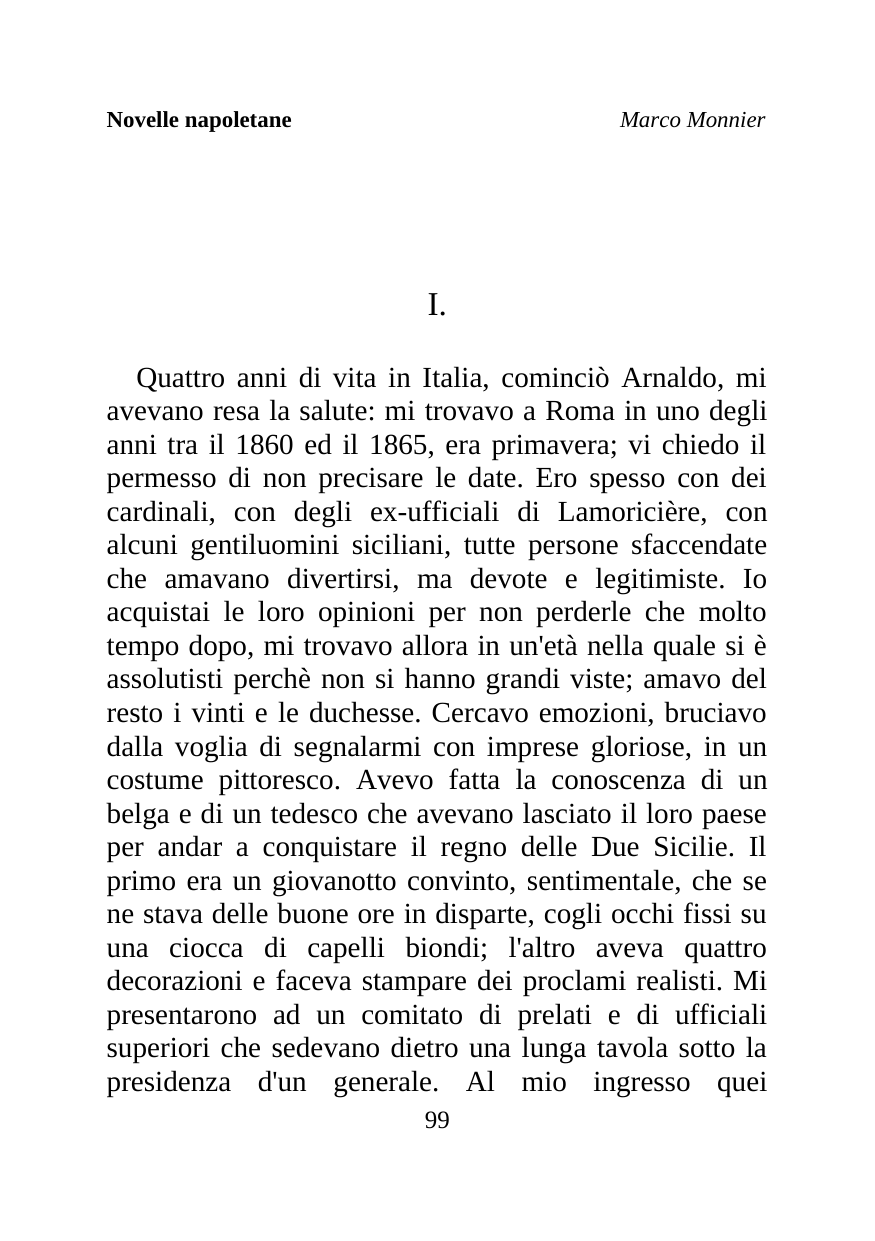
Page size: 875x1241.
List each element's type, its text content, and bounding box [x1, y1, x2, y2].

subtitle I. [106, 284, 768, 322]
text Quattro anni di vita in Italia, cominciò Arnaldo, mi avevano resa la salute: mi trovavo a Roma in uno degli anni tra il 1860 ed il 1865, era primavera; vi chiedo il permesso di non precisare le date. Ero spesso con dei cardinali, con degli ex-ufficiali di Lamoricière, con alcuni gentiluomini siciliani, tutte persone sfaccendate che amavano divertirsi, ma devote e legitimiste. Io acquistai le loro opinioni per non perderle che molto tempo dopo, mi trovavo allora in un'età nella quale si è assolutisti perchè non si hanno grandi viste; amavo del resto i vinti e le duchesse. Cercavo emozioni, bruciavo dalla voglia di segnalarmi con imprese gloriose, in un costume pittoresco. Avevo fatta la conoscenza di un belga e di un tedesco che avevano lasciato il loro paese per andar a conquistare il regno delle Due Sicilie. Il primo era un giovanotto convinto, sentimentale, che se ne stava delle buone ore in disparte, cogli occhi fissi su una ciocca di capelli biondi; l'altro aveva quattro decorazioni e faceva stampare dei proclami realisti. Mi presentarono ad un comitato di prelati e di ufficiali superiori che sedevano dietro una lunga tavola sotto la presidenza d'un generale. Al mio ingresso quei [106, 360, 768, 1098]
